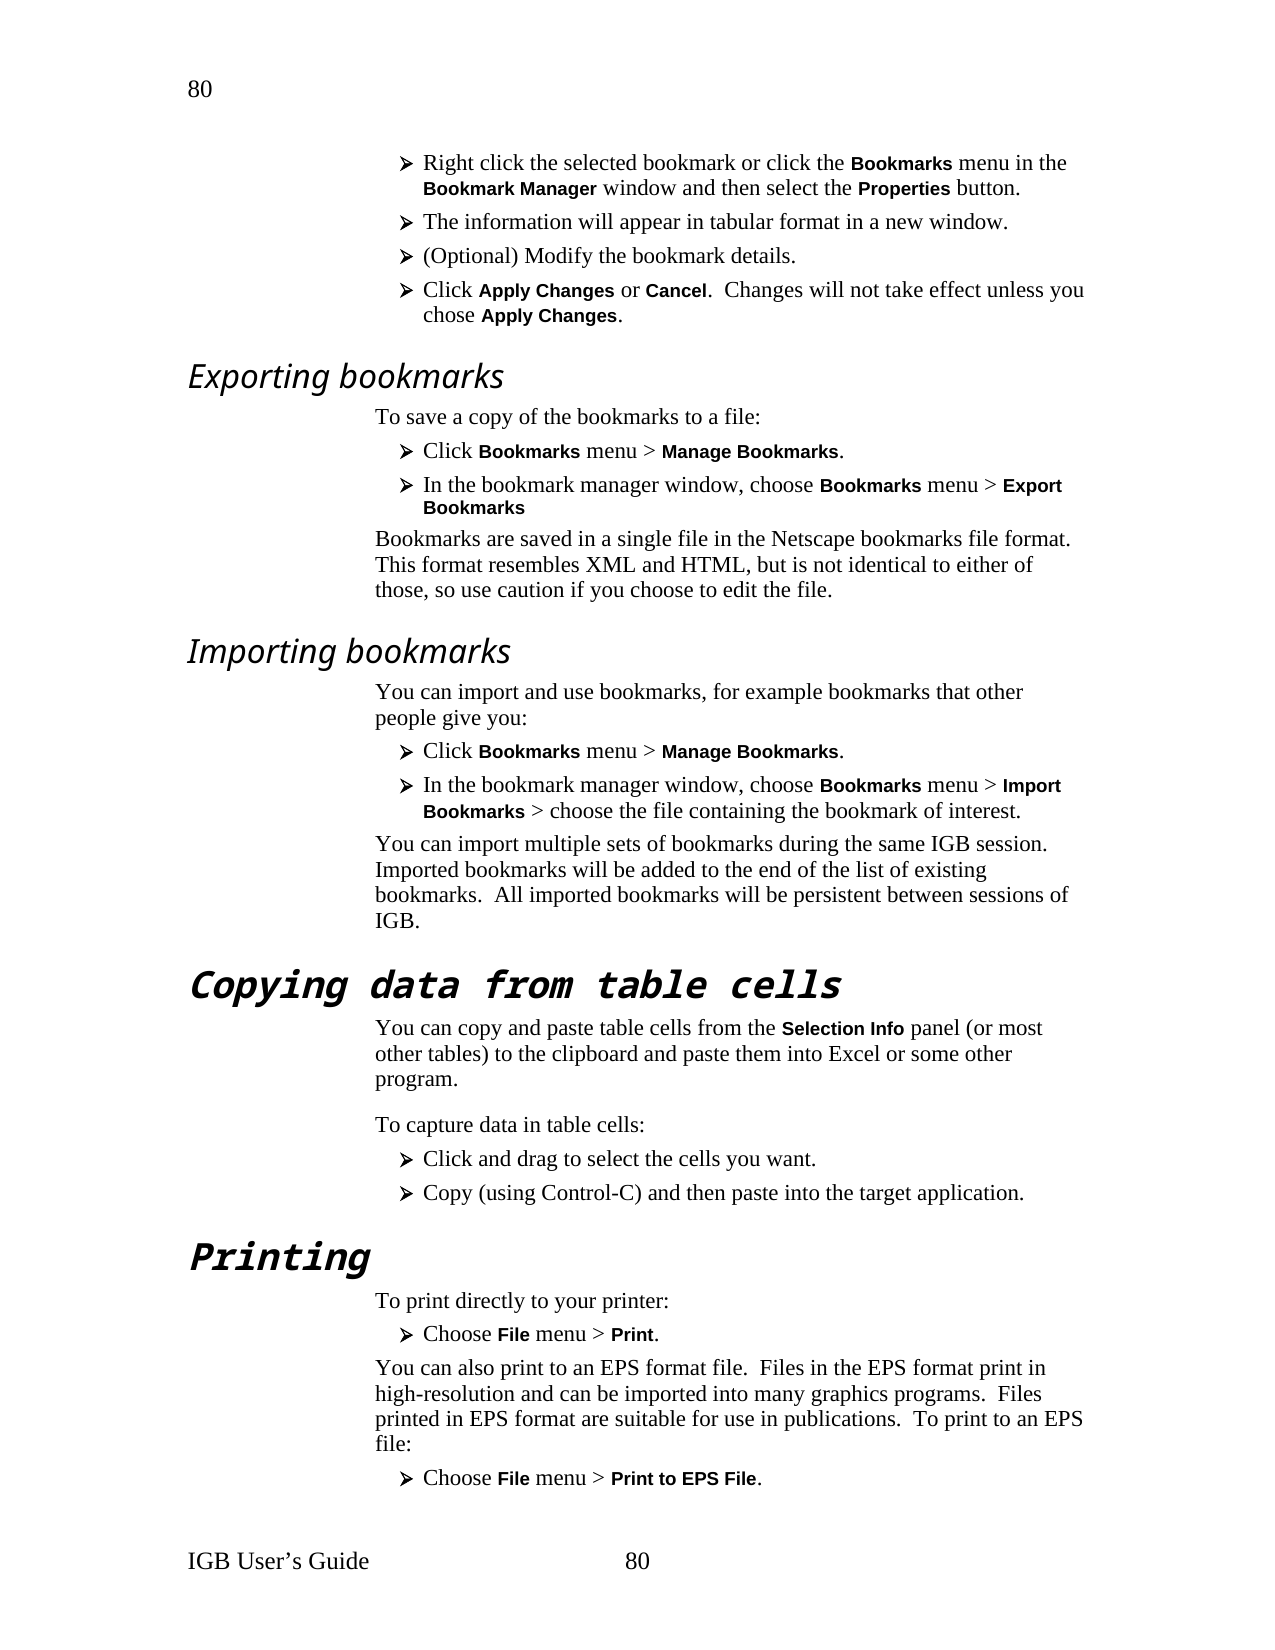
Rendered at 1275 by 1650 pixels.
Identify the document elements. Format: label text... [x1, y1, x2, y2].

text You can copy and paste table cells from the Selection Info panel (or most other tables) to the clipboard and paste them into Excel or some other program. [375, 1015, 1087, 1092]
subtitle Copying data from table cells [187, 958, 1087, 1009]
list Copy (using Control-C) and then paste into the target application. [399, 1180, 1087, 1205]
list Choose File menu > Print to EPS File. [399, 1465, 1087, 1491]
subtitle Importing bookmarks [187, 628, 1087, 673]
list The information will appear in tabular format in a new window. [399, 209, 1087, 234]
subtitle Printing [187, 1230, 1087, 1281]
list Click Apply Changes or Cancel. Changes will not take effect unless you chose Apply Changes. [399, 277, 1087, 327]
text You can also print to an EPS format file. Files in the EPS format print in high-resolution and can be imported into many graphics programs. Files printed in EPS format are suitable for use in publications. To print to an EPS file: [375, 1355, 1087, 1457]
text To save a copy of the bookmarks to a file: [375, 404, 1087, 429]
list Right click the selected bookmark or click the Bookmarks menu in the Bookmark Manager window and then select the Properties button. [399, 150, 1087, 201]
subtitle Exporting bookmarks [187, 352, 1087, 398]
list In the bookmark manager window, choose Bookmarks menu > Import Bookmarks > choose the file containing the bookmark of interest. [399, 772, 1087, 823]
text To print directly to your printer: [375, 1288, 1087, 1313]
text You can import multiple sets of bookmarks during the same IGB session. Imported bookmarks will be added to the end of the list of existing bookmarks. All imported bookmarks will be persistent between sessions of IGB. [375, 831, 1087, 933]
text Bookmarks are saved in a single file in the Netscape bookmarks file format. This format resembles XML and HTML, but is not identical to either of those, so use caution if you choose to edit the file. [375, 526, 1087, 603]
list In the bookmark manager window, choose Bookmarks menu > Export Bookmarks [399, 472, 1087, 518]
list (Optional) Modify the bookmark details. [399, 243, 1087, 268]
list Click and drag to select the cells you want. [399, 1146, 1087, 1172]
list Click Bookmarks menu > Manage Bookmarks. [399, 738, 1087, 764]
list Click Bookmarks menu > Manage Bookmarks. [399, 438, 1087, 463]
list Choose File menu > Print. [399, 1321, 1087, 1347]
text To capture data in table cells: [375, 1112, 1087, 1138]
text You can import and use bookmarks, for example bookmarks that other people give you: [375, 679, 1087, 730]
